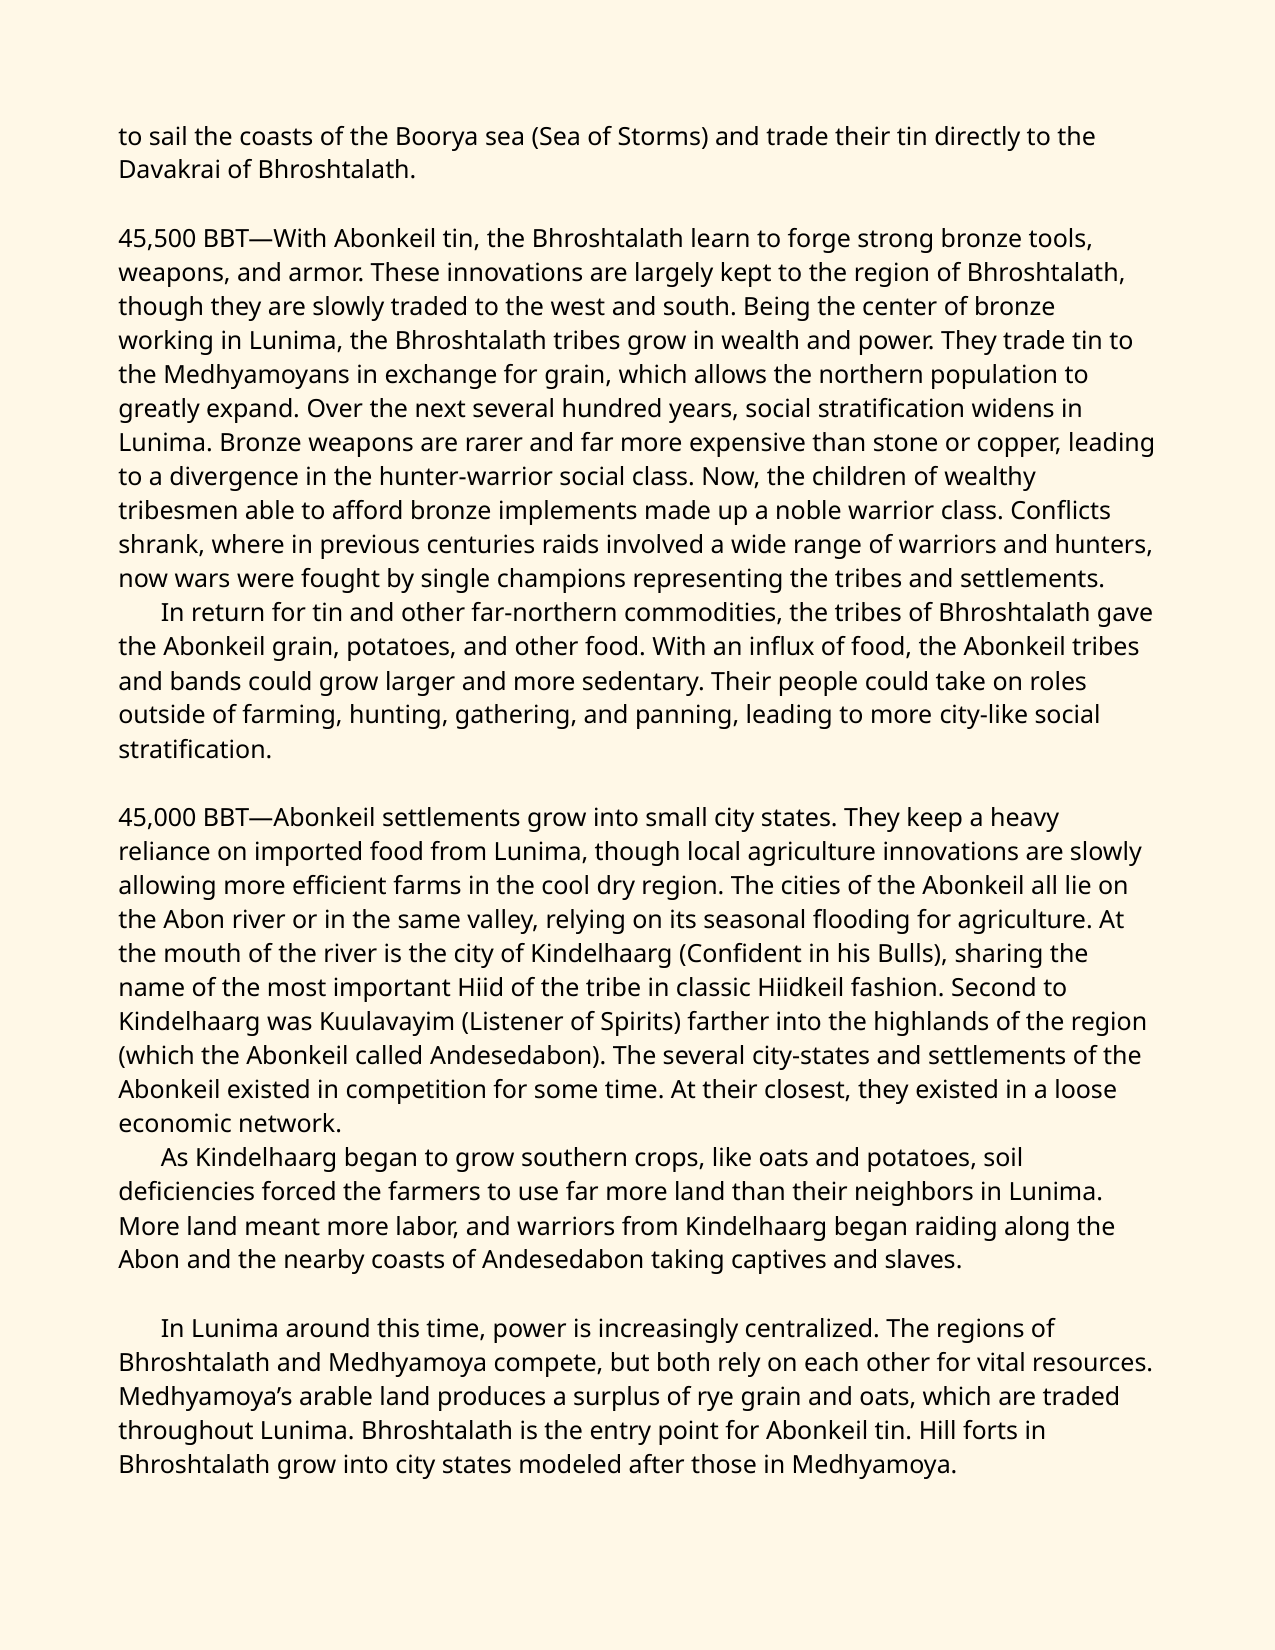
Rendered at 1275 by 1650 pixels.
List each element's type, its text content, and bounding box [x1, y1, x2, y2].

text 45,500 BBT—With Abonkeil tin, the Bhroshtalath learn to forge strong bronze tools, weapons, and armor. These innovations are largely kept to the region of Bhroshtalath, though they are slowly traded to the west and south. Being the center of bronze working in Lunima, the Bhroshtalath tribes grow in wealth and power. They trade tin to the Medhyamoyans in exchange for grain, which allows the northern population to greatly expand. Over the next several hundred years, social stratification widens in Lunima. Bronze weapons are rarer and far more expensive than stone or copper, leading to a divergence in the hunter-warrior social class. Now, the children of wealthy tribesmen able to afford bronze implements made up a noble warrior class. Conflicts shrank, where in previous centuries raids involved a wide range of warriors and hunters, now wars were fought by single champions representing the tribes and settlements. [118, 220, 1157, 595]
text 45,000 BBT—Abonkeil settlements grow into small city states. They keep a heavy reliance on imported food from Lunima, though local agriculture innovations are slowly allowing more efficient farms in the cool dry region. The cities of the Abonkeil all lie on the Abon river or in the same valley, relying on its seasonal flooding for agriculture. At the mouth of the river is the city of Kindelhaarg (Confident in his Bulls), sharing the name of the most important Hiid of the tribe in classic Hiidkeil fashion. Second to Kindelhaarg was Kuulavayim (Listener of Spirits) farther into the highlands of the region (which the Abonkeil called Andesedabon). The several city-states and settlements of the Abonkeil existed in competition for some time. At their closest, they existed in a loose economic network. [118, 799, 1157, 1140]
text to sail the coasts of the Boorya sea (Sea of Storms) and trade their tin directly to the Davakrai of Bhroshtalath. [118, 118, 1157, 186]
text In Lunima around this time, power is increasingly centralized. The regions of Bhroshtalath and Medhyamoya compete, but both rely on each other for vital resources. Medhyamoya’s arable land produces a surplus of rye grain and oats, which are traded throughout Lunima. Bhroshtalath is the entry point for Abonkeil tin. Hill forts in Bhroshtalath grow into city states modeled after those in Medhyamoya. [118, 1310, 1157, 1481]
text As Kindelhaarg began to grow southern crops, like oats and potatoes, soil deficiencies forced the farmers to use far more land than their neighbors in Lunima. More land meant more labor, and warriors from Kindelhaarg began raiding along the Abon and the nearby coasts of Andesedabon taking captives and slaves. [118, 1140, 1157, 1276]
text In return for tin and other far-northern commodities, the tribes of Bhroshtalath gave the Abonkeil grain, potatoes, and other food. With an influx of food, the Abonkeil tribes and bands could grow larger and more sedentary. Their people could take on roles outside of farming, hunting, gathering, and panning, leading to more city-like social stratification. [118, 595, 1157, 765]
